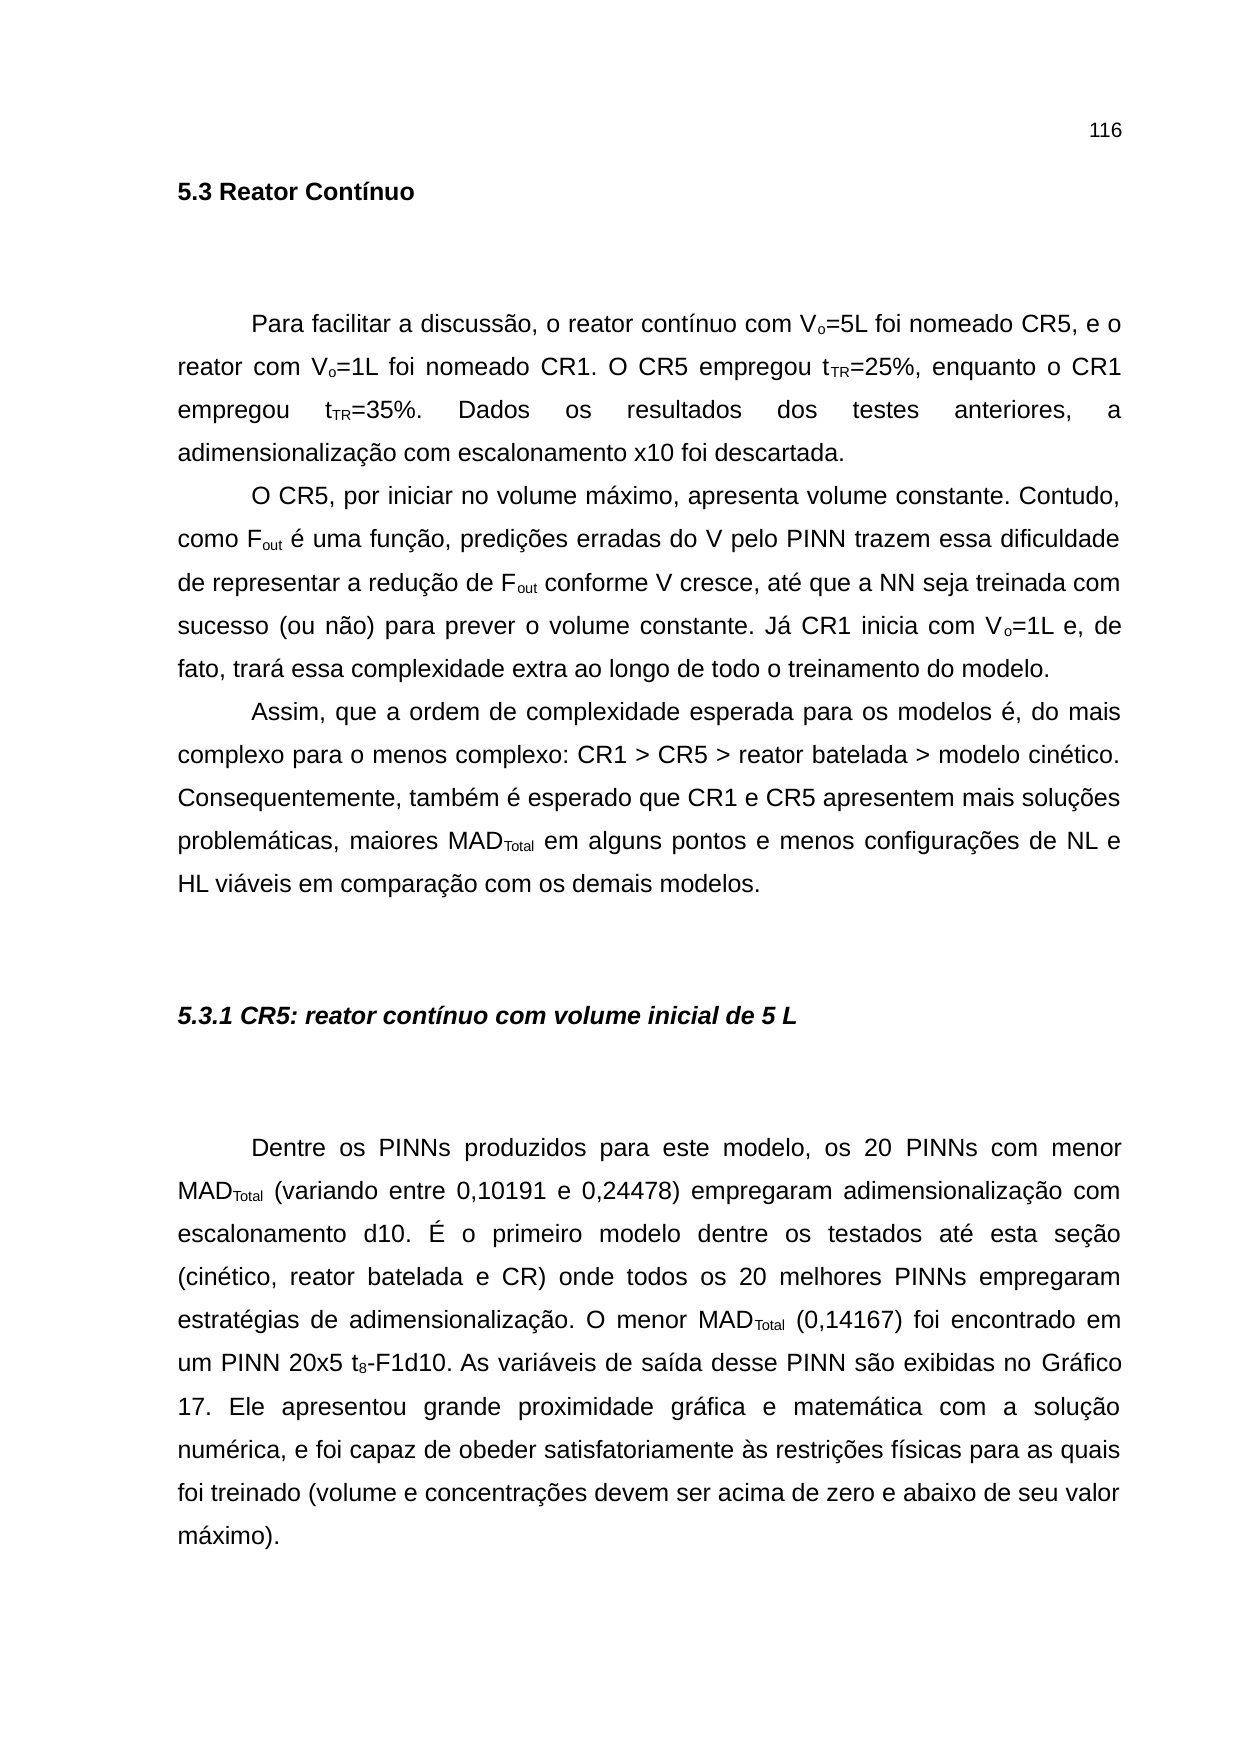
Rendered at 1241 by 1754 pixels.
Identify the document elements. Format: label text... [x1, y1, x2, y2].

subtitle CR5: reator contínuo com volume inicial de 5 L [177, 1001, 1122, 1030]
text O CR5, por iniciar no volume máximo, apresenta volume constante. Contudo, como Fout é uma função, predições erradas do V pelo PINN trazem essa dificuldade de representar a redução de Fout conforme V cresce, até que a NN seja treinada com sucesso (ou não) para prever o volume constante. Já CR1 inicia com Vo=1L e, de fato, trará essa complexidade extra ao longo de todo o treinamento do modelo. [177, 481, 1122, 682]
text Assim, que a ordem de complexidade esperada para os modelos é, do mais complexo para o menos complexo: CR1 > CR5 > reator batelada > modelo cinético. Consequentemente, também é esperado que CR1 e CR5 apresentem mais soluções problemáticas, maiores MADTotal em alguns pontos e menos configurações de NL e HL viáveis em comparação com os demais modelos. [177, 697, 1122, 898]
text Para facilitar a discussão, o reator contínuo com Vo=5L foi nomeado CR5, e o reator com Vo=1L foi nomeado CR1. O CR5 empregou tTR=25%, enquanto o CR1 empregou tTR=35%. Dados os resultados dos testes anteriores, a adimensionalização com escalonamento x10 foi descartada. [177, 309, 1122, 467]
subtitle Reator Contínuo [177, 177, 1122, 206]
text Dentre os PINNs produzidos para este modelo, os 20 PINNs com menor MADTotal (variando entre 0,10191 e 0,24478) empregaram adimensionalização com escalonamento d10. É o primeiro modelo dentre os testados até esta seção (cinético, reator batelada e CR) onde todos os 20 melhores PINNs empregaram estratégias de adimensionalização. O menor MADTotal (0,14167) foi encontrado em um PINN 20x5 t8-F1d10. As variáveis de saída desse PINN são exibidas no Gráfico 17. Ele apresentou grande proximidade gráfica e matemática com a solução numérica, e foi capaz de obeder satisfatoriamente às restrições físicas para as quais foi treinado (volume e concentrações devem ser acima de zero e abaixo de seu valor máximo). [177, 1133, 1122, 1549]
